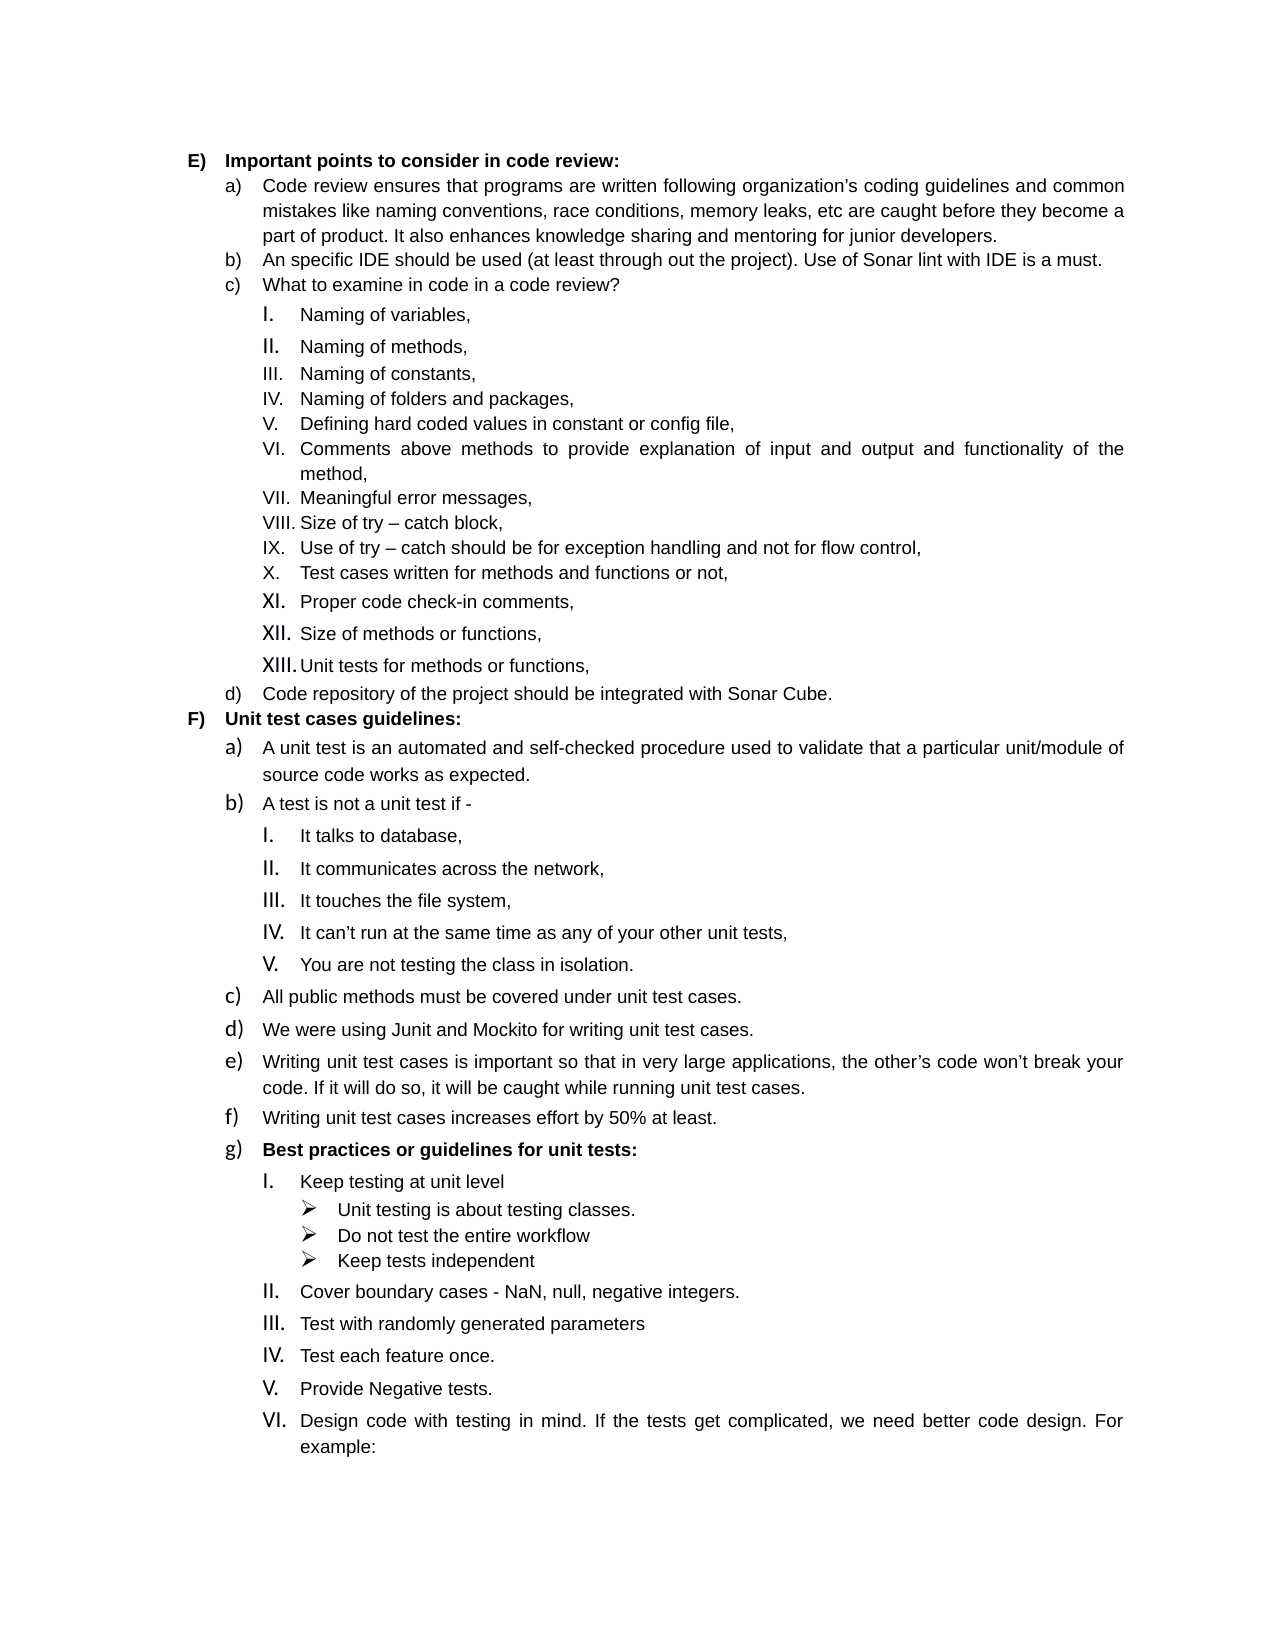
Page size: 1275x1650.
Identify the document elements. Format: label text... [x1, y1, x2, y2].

list Test cases written for methods and functions or not, [262, 561, 1125, 583]
list Important points to consider in code review: [187, 150, 1125, 172]
list Naming of variables, [262, 299, 1125, 327]
list Code repository of the project should be integrated with Sonar Cube. [225, 683, 1125, 704]
list Meaningful error messages, [262, 487, 1125, 509]
list An specific IDE should be used (at least through out the project). Use of Sonar lint with IDE is a must. [225, 249, 1125, 271]
list Best practices or guidelines for unit tests: [225, 1134, 1125, 1162]
list It touches the file system, [262, 885, 1125, 913]
list A test is not a unit test if - [225, 788, 1125, 816]
list We were using Junit and Mockito for writing unit test cases. [225, 1014, 1125, 1042]
list Design code with testing in mind. If the tests get complicated, we need better code design. For example: [262, 1405, 1125, 1458]
list A unit test is an automated and self-checked procedure used to validate that a particular unit/module of source code works as expected. [225, 732, 1125, 785]
list Provide Negative tests. [262, 1373, 1125, 1401]
list Test each feature once. [262, 1340, 1125, 1368]
list Cover boundary cases - NaN, null, negative integers. [262, 1276, 1125, 1304]
list Size of try – catch block, [262, 512, 1125, 533]
list Comments above methods to provide explanation of input and output and functionality of the method, [262, 437, 1125, 484]
list All public methods must be covered under unit test cases. [225, 982, 1125, 1009]
list It can’t run at the same time as any of your other unit tests, [262, 917, 1125, 945]
list It talks to database, [262, 821, 1125, 849]
list Proper code check-in comments, [262, 586, 1125, 614]
list Size of methods or functions, [262, 618, 1125, 646]
list Naming of methods, [262, 331, 1125, 359]
list It communicates across the network, [262, 853, 1125, 881]
list You are not testing the class in isolation. [262, 949, 1125, 977]
list Keep testing at unit level [262, 1166, 1125, 1194]
list Defining hard coded values in constant or config file, [262, 413, 1125, 434]
list Unit testing is about testing classes. [300, 1198, 1125, 1221]
list Test with randomly generated parameters [262, 1308, 1125, 1336]
list Writing unit test cases is important so that in very large applications, the other’s code won’t break your code. If it will do so, it will be caught while running unit test cases. [225, 1046, 1125, 1099]
list Unit tests for methods or functions, [262, 651, 1125, 679]
list Code review ensures that programs are written following organization’s coding guidelines and common mistakes like naming conventions, race conditions, memory leaks, etc are caught before they become a part of product. It also enhances knowledge sharing and mentoring for junior developers. [225, 175, 1125, 246]
list Naming of constants, [262, 363, 1125, 385]
list Use of try – catch should be for exception handling and not for flow control, [262, 537, 1125, 558]
list Naming of folders and packages, [262, 388, 1125, 409]
list Writing unit test cases increases effort by 50% at least. [225, 1102, 1125, 1130]
list Keep tests independent [300, 1250, 1125, 1273]
list Do not test the entire workflow [300, 1224, 1125, 1247]
list Unit test cases guidelines: [187, 708, 1125, 729]
list What to examine in code in a code review? [225, 274, 1125, 296]
